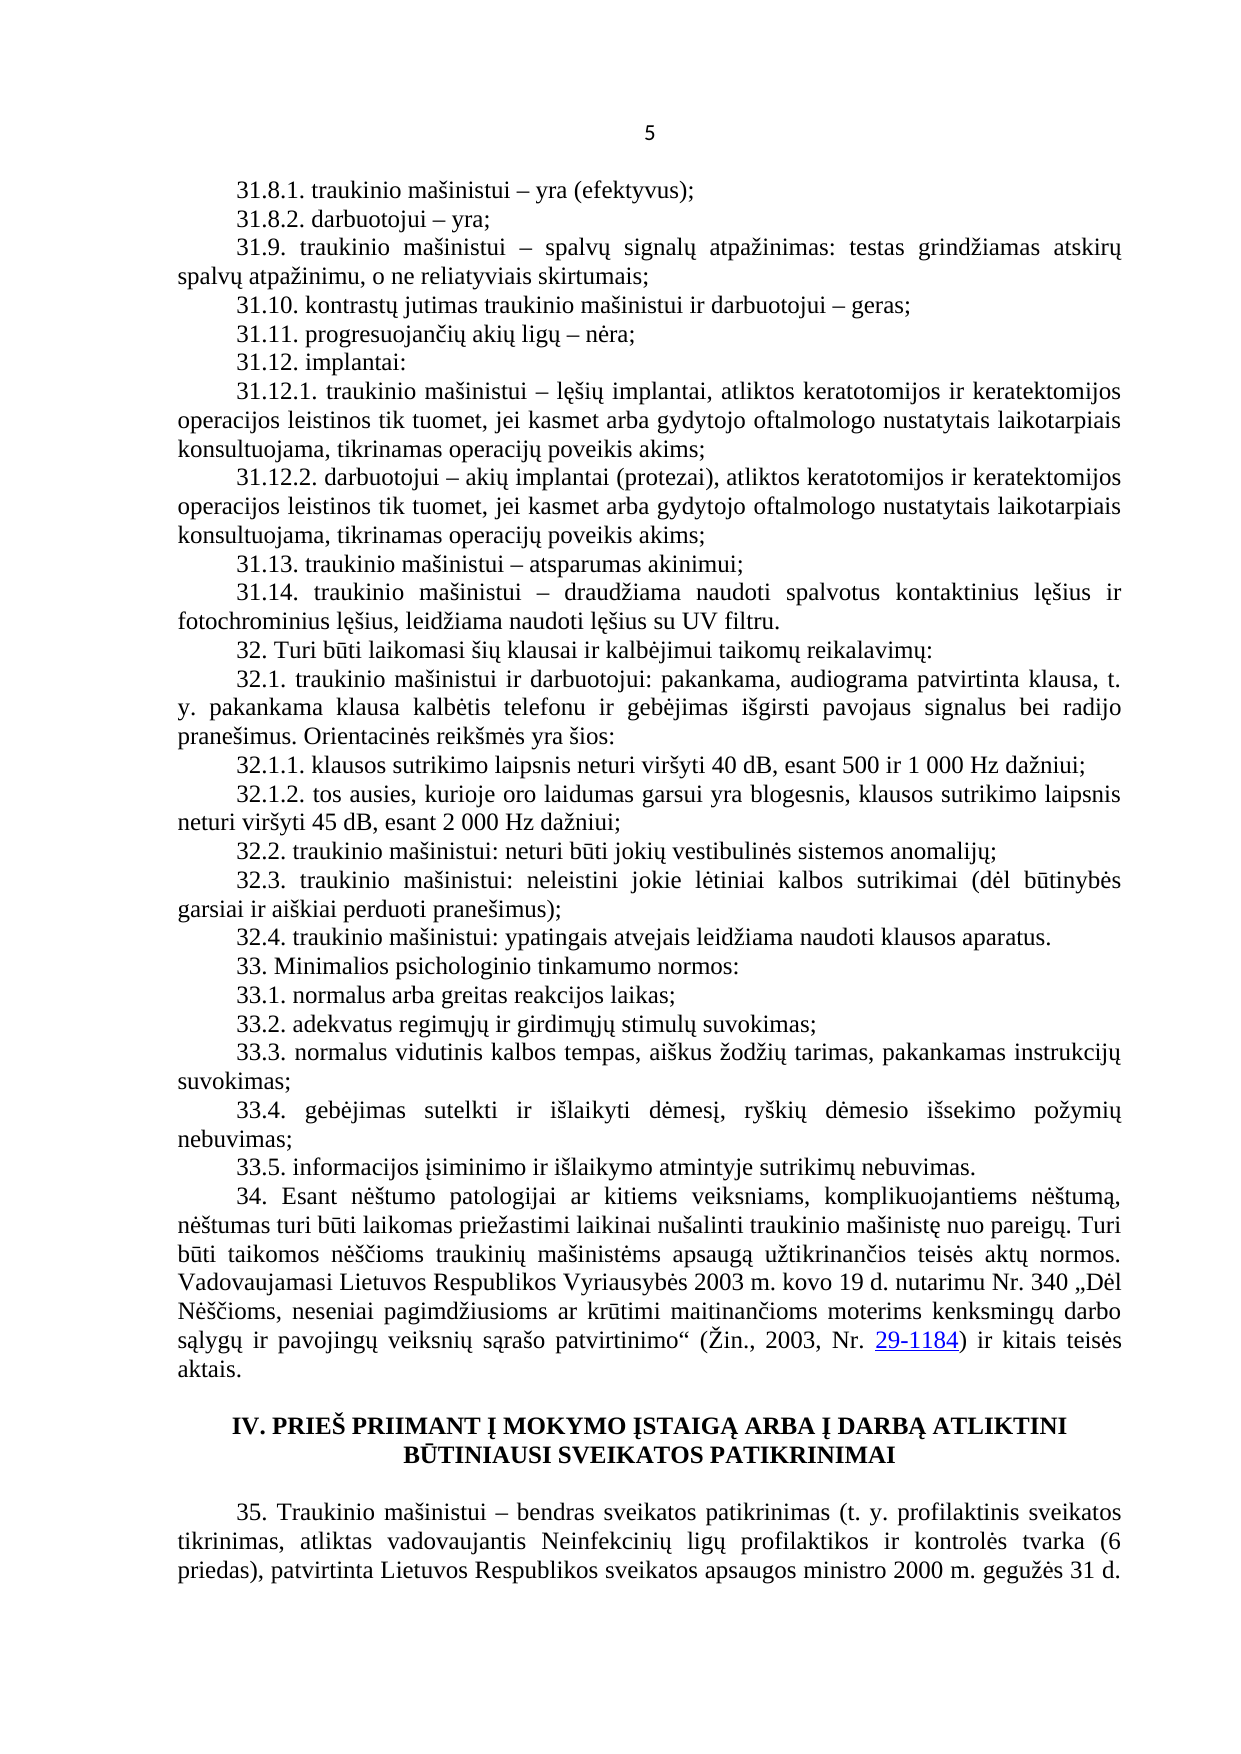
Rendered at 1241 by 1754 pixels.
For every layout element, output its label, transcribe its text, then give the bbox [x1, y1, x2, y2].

text 33.3. normalus vidutinis kalbos tempas, aiškus žodžių tarimas, pakankamas instrukcijų suvokimas; [177, 1037, 1122, 1095]
text 31.12.1. traukinio mašinistui – lęšių implantai, atliktos keratotomijos ir keratektomijos operacijos leistinos tik tuomet, jei kasmet arba gydytojo oftalmologo nustatytais laikotarpiais konsultuojama, tikrinamas operacijų poveikis akims; [177, 376, 1122, 462]
text 31.9. traukinio mašinistui – spalvų signalų atpažinimas: testas grindžiamas atskirų spalvų atpažinimu, o ne reliatyviais skirtumais; [177, 232, 1122, 290]
text 32.2. traukinio mašinistui: neturi būti jokių vestibulinės sistemos anomalijų; [177, 836, 1122, 865]
text 32.3. traukinio mašinistui: neleistini jokie lėtiniai kalbos sutrikimai (dėl būtinybės garsiai ir aiškiai perduoti pranešimus); [177, 865, 1122, 922]
text 32.1. traukinio mašinistui ir darbuotojui: pakankama, audiograma patvirtinta klausa, t. y. pakankama klausa kalbėtis telefonu ir gebėjimas išgirsti pavojaus signalus bei radijo pranešimus. Orientacinės reikšmės yra šios: [177, 664, 1122, 750]
text 31.12.2. darbuotojui – akių implantai (protezai), atliktos keratotomijos ir keratektomijos operacijos leistinos tik tuomet, jei kasmet arba gydytojo oftalmologo nustatytais laikotarpiais konsultuojama, tikrinamas operacijų poveikis akims; [177, 462, 1122, 549]
text 32. Turi būti laikomasi šių klausai ir kalbėjimui taikomų reikalavimų: [177, 635, 1122, 664]
text 31.11. progresuojančių akių ligų – nėra; [177, 319, 1122, 347]
text 32.1.2. tos ausies, kurioje oro laidumas garsui yra blogesnis, klausos sutrikimo laipsnis neturi viršyti 45 dB, esant 2 000 Hz dažniui; [177, 779, 1122, 836]
text 33.2. adekvatus regimųjų ir girdimųjų stimulų suvokimas; [177, 1009, 1122, 1037]
text IV. PRIEŠ PRIIMANT Į MOKYMO ĮSTAIGĄ ARBA Į DARBĄ ATLIKTINI BŪTINIAUSI SVEIKATOS PATIKRINIMAI [177, 1411, 1122, 1469]
text 33.5. informacijos įsiminimo ir išlaikymo atmintyje sutrikimų nebuvimas. [177, 1152, 1122, 1181]
text 33.1. normalus arba greitas reakcijos laikas; [177, 980, 1122, 1009]
text 32.4. traukinio mašinistui: ypatingais atvejais leidžiama naudoti klausos aparatus. [177, 922, 1122, 951]
text 31.13. traukinio mašinistui – atsparumas akinimui; [177, 549, 1122, 577]
text 31.8.1. traukinio mašinistui – yra (efektyvus); [177, 175, 1122, 204]
text 31.10. kontrastų jutimas traukinio mašinistui ir darbuotojui – geras; [177, 290, 1122, 319]
text 35. Traukinio mašinistui – bendras sveikatos patikrinimas (t. y. profilaktinis sveikatos tikrinimas, atliktas vadovaujantis Neinfekcinių ligų profilaktikos ir kontrolės tvarka (6 priedas), patvirtinta Lietuvos Respublikos sveikatos apsaugos ministro 2000 m. gegužės 31 d. [177, 1497, 1122, 1584]
text 31.14. traukinio mašinistui – draudžiama naudoti spalvotus kontaktinius lęšius ir fotochrominius lęšius, leidžiama naudoti lęšius su UV filtru. [177, 577, 1122, 635]
text 33.4. gebėjimas sutelkti ir išlaikyti dėmesį, ryškių dėmesio išsekimo požymių nebuvimas; [177, 1095, 1122, 1152]
text 33. Minimalios psichologinio tinkamumo normos: [177, 951, 1122, 980]
text 31.12. implantai: [177, 347, 1122, 376]
text 31.8.2. darbuotojui – yra; [177, 204, 1122, 232]
text 34. Esant nėštumo patologijai ar kitiems veiksniams, komplikuojantiems nėštumą, nėštumas turi būti laikomas priežastimi laikinai nušalinti traukinio mašinistę nuo pareigų. Turi būti taikomos nėščioms traukinių mašinistėms apsaugą užtikrinančios teisės aktų normos. Vadovaujamasi Lietuvos Respublikos Vyriausybės 2003 m. kovo 19 d. nutarimu Nr. 340 „Dėl Nėščioms, neseniai pagimdžiusioms ar krūtimi maitinančioms moterims kenksmingų darbo sąlygų ir pavojingų veiksnių sąrašo patvirtinimo“ (Žin., 2003, Nr. 29-1184) ir kitais teisės aktais. [177, 1181, 1122, 1382]
text 32.1.1. klausos sutrikimo laipsnis neturi viršyti 40 dB, esant 500 ir 1 000 Hz dažniui; [177, 750, 1122, 779]
